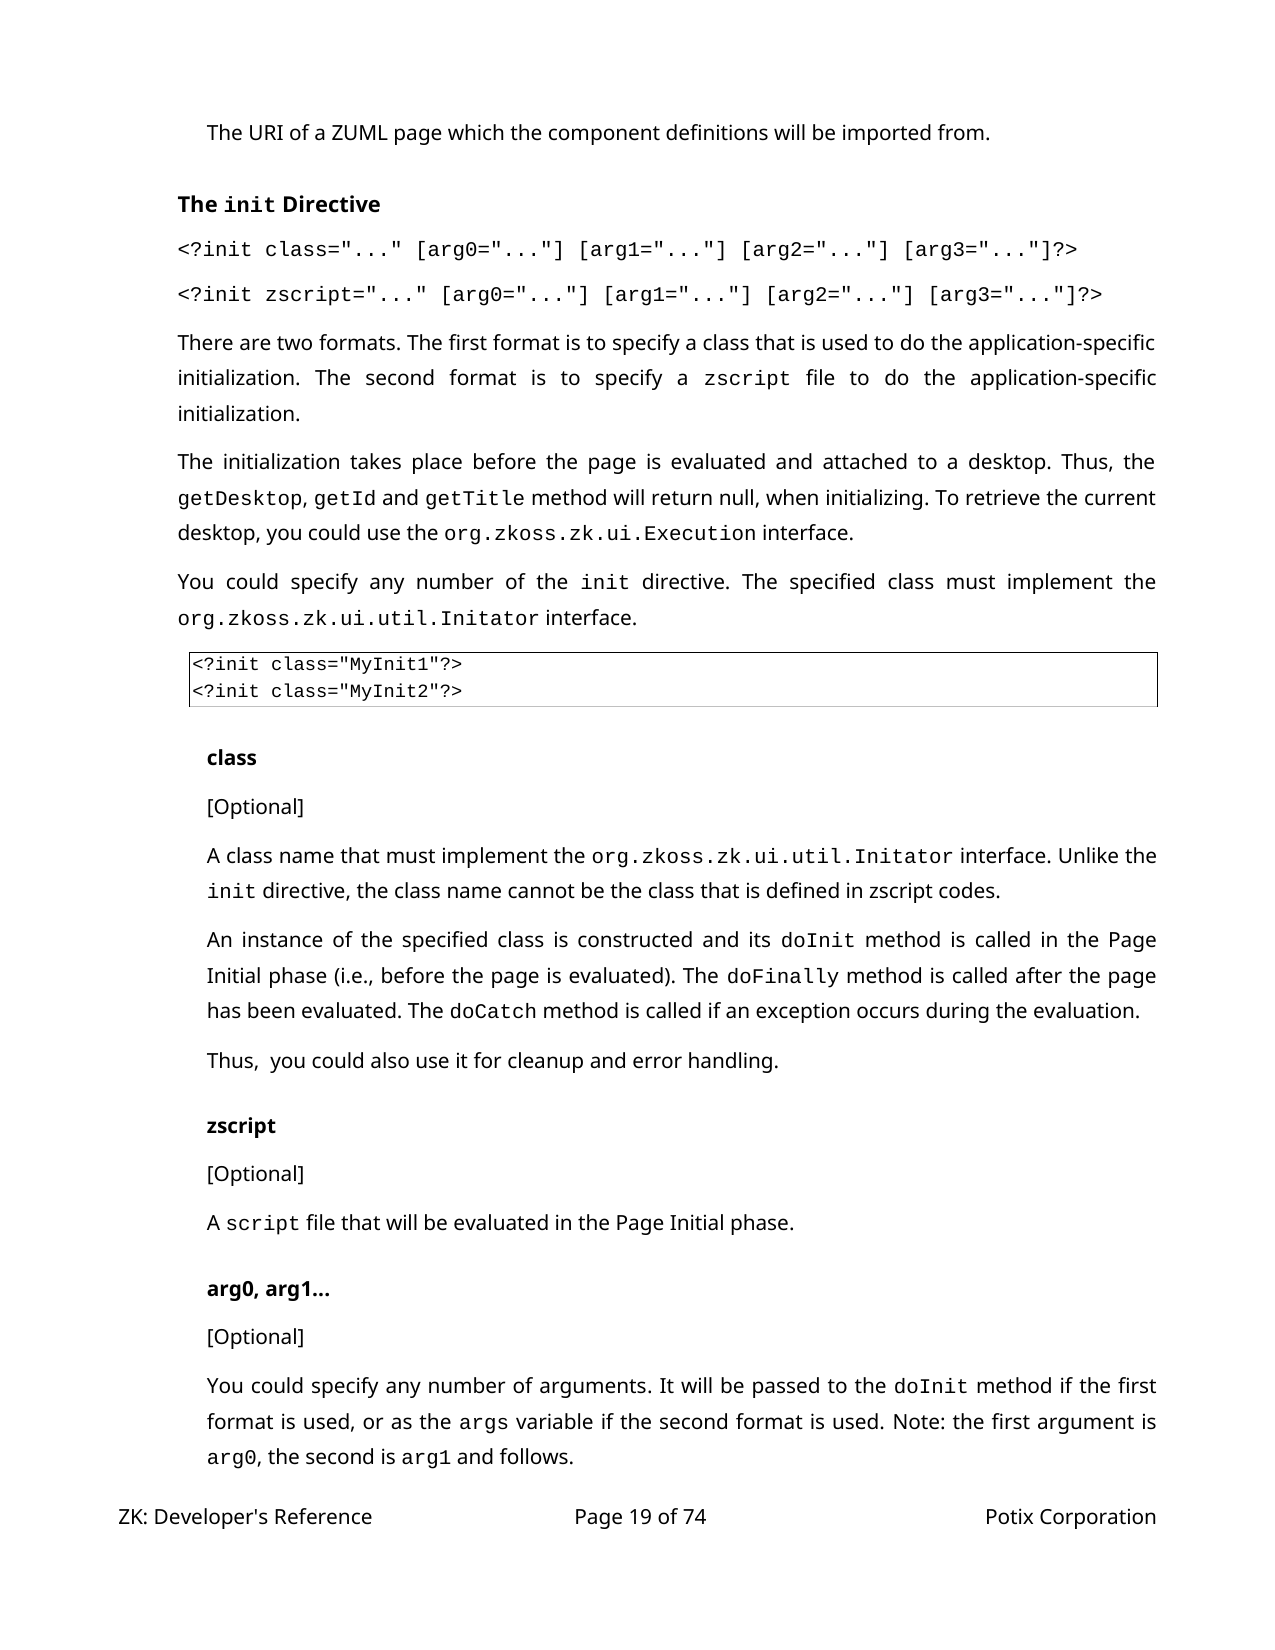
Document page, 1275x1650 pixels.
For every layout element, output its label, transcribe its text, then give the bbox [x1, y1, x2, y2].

text Thus, you could also use it for cleanup and error handling. [207, 1046, 1157, 1074]
text The initialization takes place before the page is evaluated and attached to a desktop. Thus, the getDesktop, getId and getTitle method will return null, when initializing. To retrieve the current desktop, you could use the org.zkoss.zk.ui.Execution interface. [177, 447, 1157, 547]
text [Optional] [207, 1159, 1157, 1188]
subtitle class [207, 743, 1157, 771]
text There are two formats. The first format is to specify a class that is used to do the application-specific initialization. The second format is to specify a zscript file to do the application-specific initialization. [177, 328, 1157, 427]
text A script file that will be evaluated in the Page Initial phase. [207, 1208, 1157, 1237]
text You could specify any number of arguments. It will be passed to the doInit method if the first format is used, or as the args variable if the second format is used. Note: the first argument is arg0, the second is arg1 and follows. [207, 1371, 1157, 1471]
subtitle arg0, arg1... [207, 1274, 1157, 1302]
text A class name that must implement the org.zkoss.zk.ui.util.Initator interface. Unlike the init directive, the class name cannot be the class that is defined in zscript codes. [207, 841, 1157, 905]
text An instance of the specified class is constructed and its doInit method is called in the Page Initial phase (i.e., before the page is evaluated). The doFinally method is called after the page has been evaluated. The doCatch method is called if an exception occurs during the evaluation. [207, 926, 1157, 1025]
text <?init zscript="..." [arg0="..."] [arg1="..."] [arg2="..."] [arg3="..."]?> [177, 284, 1157, 307]
text <?init class="..." [arg0="..."] [arg1="..."] [arg2="..."] [arg3="..."]?> [177, 239, 1157, 263]
text The URI of a ZUML page which the component definitions will be imported from. [207, 118, 1157, 146]
subtitle zscript [207, 1111, 1157, 1139]
subtitle The init Directive [177, 189, 1157, 219]
text <?init class="MyInit1"?> [190, 653, 1157, 676]
text You could specify any number of the init directive. The specified class must implement the org.zkoss.zk.ui.util.Initator interface. [177, 567, 1157, 631]
text [Optional] [207, 792, 1157, 820]
text [Optional] [207, 1322, 1157, 1351]
text <?init class="MyInit2"?> [190, 679, 1157, 706]
